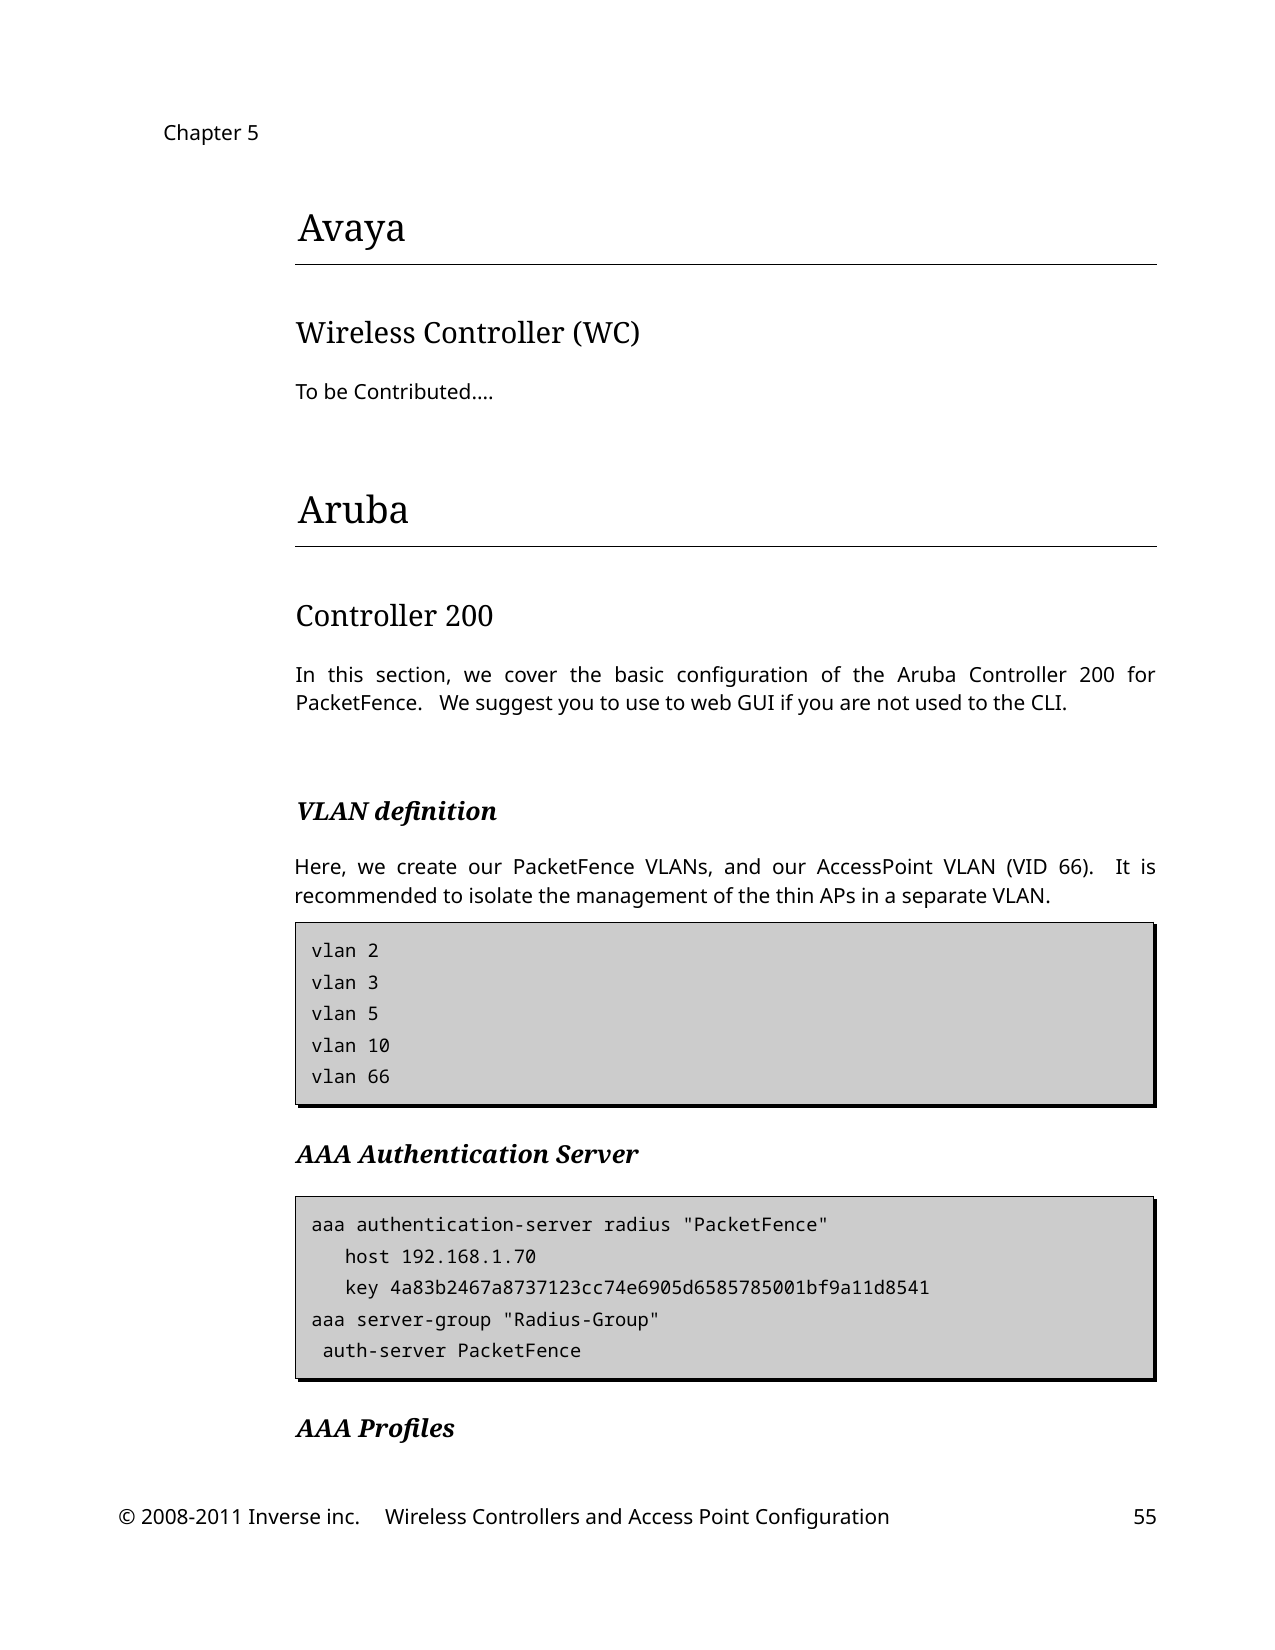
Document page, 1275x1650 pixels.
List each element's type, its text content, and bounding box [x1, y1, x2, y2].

text In this section, we cover the basic configuration of the Aruba Controller 200 for PacketFence. We suggest you to use to web GUI if you are not used to the CLI. [295, 660, 1157, 717]
subtitle AAA Authentication Server [258, 1137, 1157, 1171]
text Here, we create our PacketFence VLANs, and our AccessPoint VLAN (VID 66). It is recommended to isolate the management of the thin APs in a separate VLAN. [294, 852, 1157, 909]
subtitle AAA Profiles [258, 1411, 1157, 1445]
subtitle Aruba [295, 484, 1157, 546]
text key 4a83b2467a8737123cc74e6905d6585785001bf9a11d8541 [296, 1259, 1153, 1290]
text vlan 66 [296, 1047, 1153, 1104]
text aaa authentication-server radius "PacketFence" [296, 1197, 1153, 1227]
text aaa server-group "Radius-Group" [296, 1290, 1153, 1322]
subtitle Avaya [295, 201, 1157, 264]
text host 192.168.1.70 [296, 1227, 1153, 1259]
text vlan 5 [296, 984, 1153, 1016]
subtitle Controller 200 [295, 595, 1157, 635]
text vlan 2 [296, 923, 1153, 953]
subtitle Wireless Controller (WC) [295, 312, 1157, 352]
text vlan 10 [296, 1016, 1153, 1047]
text auth-server PacketFence [296, 1322, 1153, 1378]
text To be Contributed.... [295, 377, 1157, 405]
text vlan 3 [296, 953, 1153, 984]
subtitle VLAN definition [258, 794, 1157, 827]
